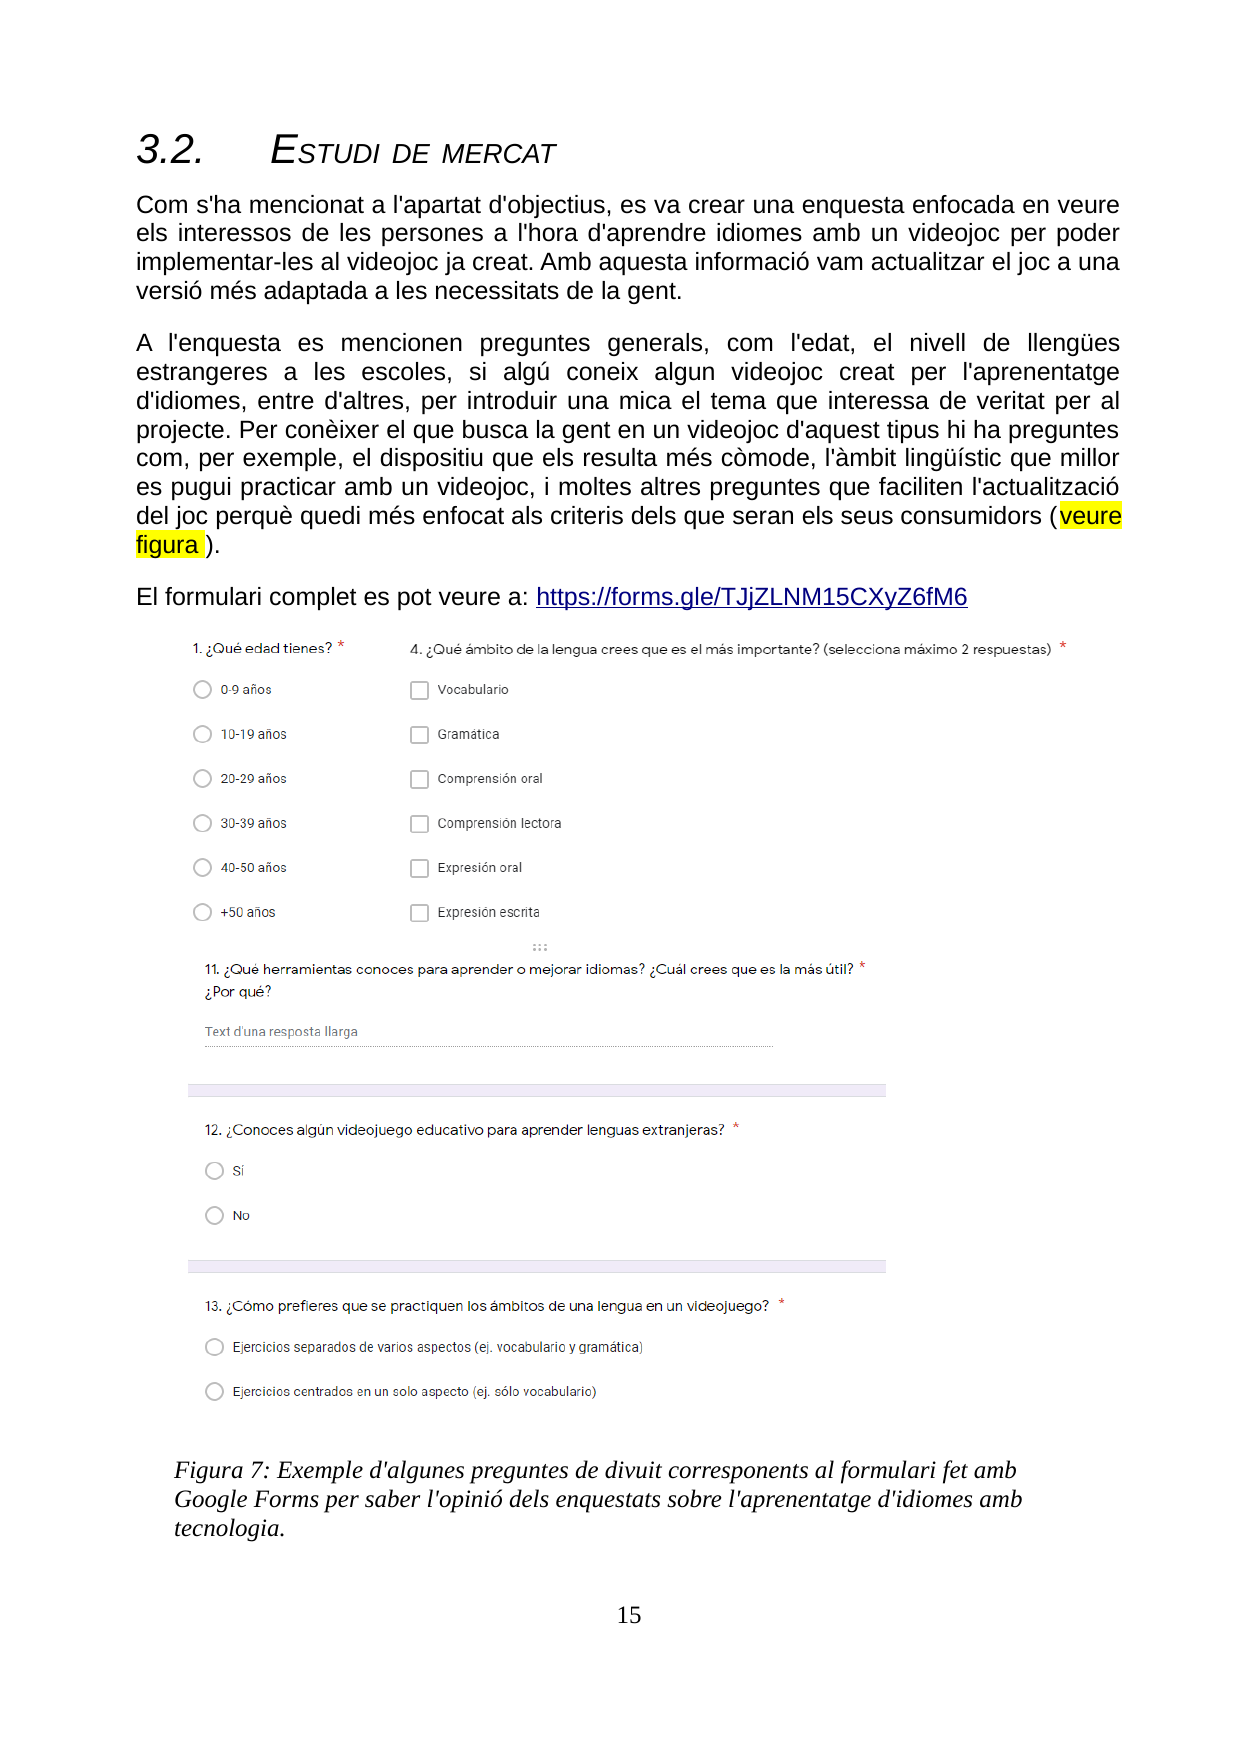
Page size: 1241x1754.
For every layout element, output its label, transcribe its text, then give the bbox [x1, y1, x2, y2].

text Com s'ha mencionat a l'apartat d'objectius, es va crear una enquesta enfocada en veure els interessos de les persones a l'hora d'aprendre idiomes amb un videojoc per poder implementar-les al videojoc ja creat. Amb aquesta informació vam actualitzar el joc a una versió més adaptada a les necessitats de la gent. [136, 190, 1122, 305]
text Figura 7: Exemple d'algunes preguntes de divuit corresponents al formulari fet amb Google Forms per saber l'opinió dels enquestats sobre l'aprenentatge d'idiomes amb tecnologia. [174, 1456, 1084, 1542]
subtitle Estudi de mercat [136, 124, 1122, 172]
picture [178, 627, 1080, 1456]
text El formulari complet es pot veure a: https://forms.gle/TJjZLNM15CXyZ6fM6 [136, 582, 1122, 611]
text A l'enquesta es mencionen preguntes generals, com l'edat, el nivell de llengües estrangeres a les escoles, si algú coneix algun videojoc creat per l'aprenentatge d'idiomes, entre d'altres, per introduir una mica el tema que interessa de veritat per al projecte. Per conèixer el que busca la gent en un videojoc d'aquest tipus hi ha preguntes com, per exemple, el dispositiu que els resulta més còmode, l'àmbit lingüístic que millor es pugui practicar amb un videojoc, i moltes altres preguntes que faciliten l'actualització del joc perquè quedi més enfocat als criteris dels que seran els seus consumidors (veure figura ). [136, 328, 1122, 558]
